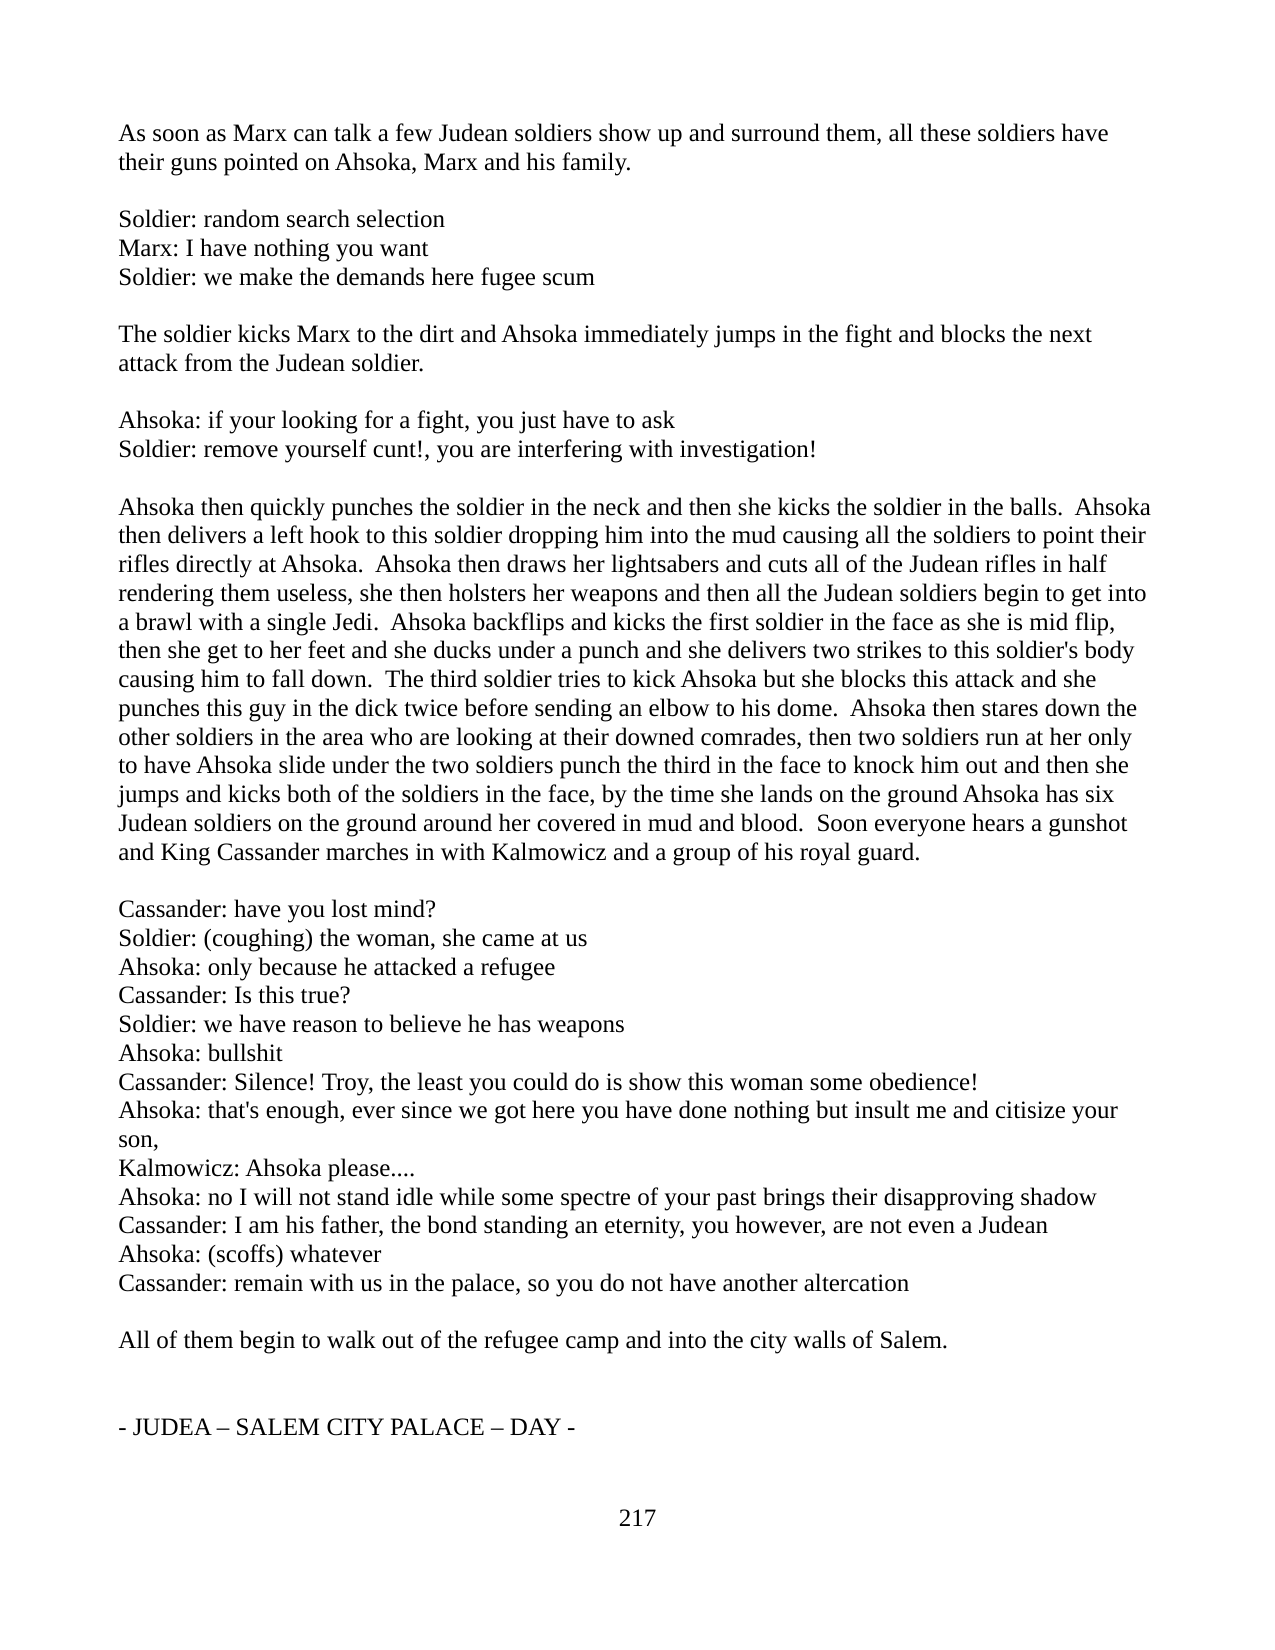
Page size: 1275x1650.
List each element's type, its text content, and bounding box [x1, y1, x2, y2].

text All of them begin to walk out of the refugee camp and into the city walls of Salem. [118, 1326, 1157, 1354]
text Soldier: we have reason to believe he has weapons [118, 1009, 1157, 1038]
text Ahsoka: only because he attacked a refugee [118, 952, 1157, 981]
text Cassander: I am his father, the bond standing an eternity, you however, are not even a Judean [118, 1211, 1157, 1239]
text Soldier: (coughing) the woman, she came at us [118, 923, 1157, 952]
text Marx: I have nothing you want [118, 233, 1157, 262]
text Cassander: Silence! Troy, the least you could do is show this woman some obedience! [118, 1067, 1157, 1096]
text Soldier: we make the demands here fugee scum [118, 262, 1157, 291]
text Ahsoka: if your looking for a fight, you just have to ask [118, 406, 1157, 434]
text Cassander: have you lost mind? [118, 894, 1157, 923]
text - JUDEA – SALEM CITY PALACE – DAY - [118, 1412, 1157, 1441]
text Ahsoka: no I will not stand idle while some spectre of your past brings their disapproving shadow [118, 1182, 1157, 1211]
text Kalmowicz: Ahsoka please.... [118, 1153, 1157, 1182]
text Ahsoka: bullshit [118, 1038, 1157, 1067]
text Soldier: remove yourself cunt!, you are interfering with investigation! [118, 434, 1157, 463]
text Soldier: random search selection [118, 204, 1157, 233]
text Ahsoka then quickly punches the soldier in the neck and then she kicks the soldier in the balls. Ahsoka then delivers a left hook to this soldier dropping him into the mud causing all the soldiers to point their rifles directly at Ahsoka. Ahsoka then draws her lightsabers and cuts all of the Judean rifles in half rendering them useless, she then holsters her weapons and then all the Judean soldiers begin to get into a brawl with a single Jedi. Ahsoka backflips and kicks the first soldier in the face as she is mid flip, then she get to her feet and she ducks under a punch and she delivers two strikes to this soldier's body causing him to fall down. The third soldier tries to kick Ahsoka but she blocks this attack and she punches this guy in the dick twice before sending an elbow to his dome. Ahsoka then stares down the other soldiers in the area who are looking at their downed comrades, then two soldiers run at her only to have Ahsoka slide under the two soldiers punch the third in the face to knock him out and then she jumps and kicks both of the soldiers in the face, by the time she lands on the ground Ahsoka has six Judean soldiers on the ground around her covered in mud and blood. Soon everyone hears a gunshot and King Cassander marches in with Kalmowicz and a group of his royal guard. [118, 492, 1157, 866]
text Cassander: Is this true? [118, 981, 1157, 1009]
text Ahsoka: that's enough, ever since we got here you have done nothing but insult me and citisize your son, [118, 1096, 1157, 1153]
text Cassander: remain with us in the palace, so you do not have another altercation [118, 1268, 1157, 1297]
text As soon as Marx can talk a few Judean soldiers show up and surround them, all these soldiers have their guns pointed on Ahsoka, Marx and his family. [118, 118, 1157, 176]
text Ahsoka: (scoffs) whatever [118, 1239, 1157, 1268]
text The soldier kicks Marx to the dirt and Ahsoka immediately jumps in the fight and blocks the next attack from the Judean soldier. [118, 319, 1157, 377]
